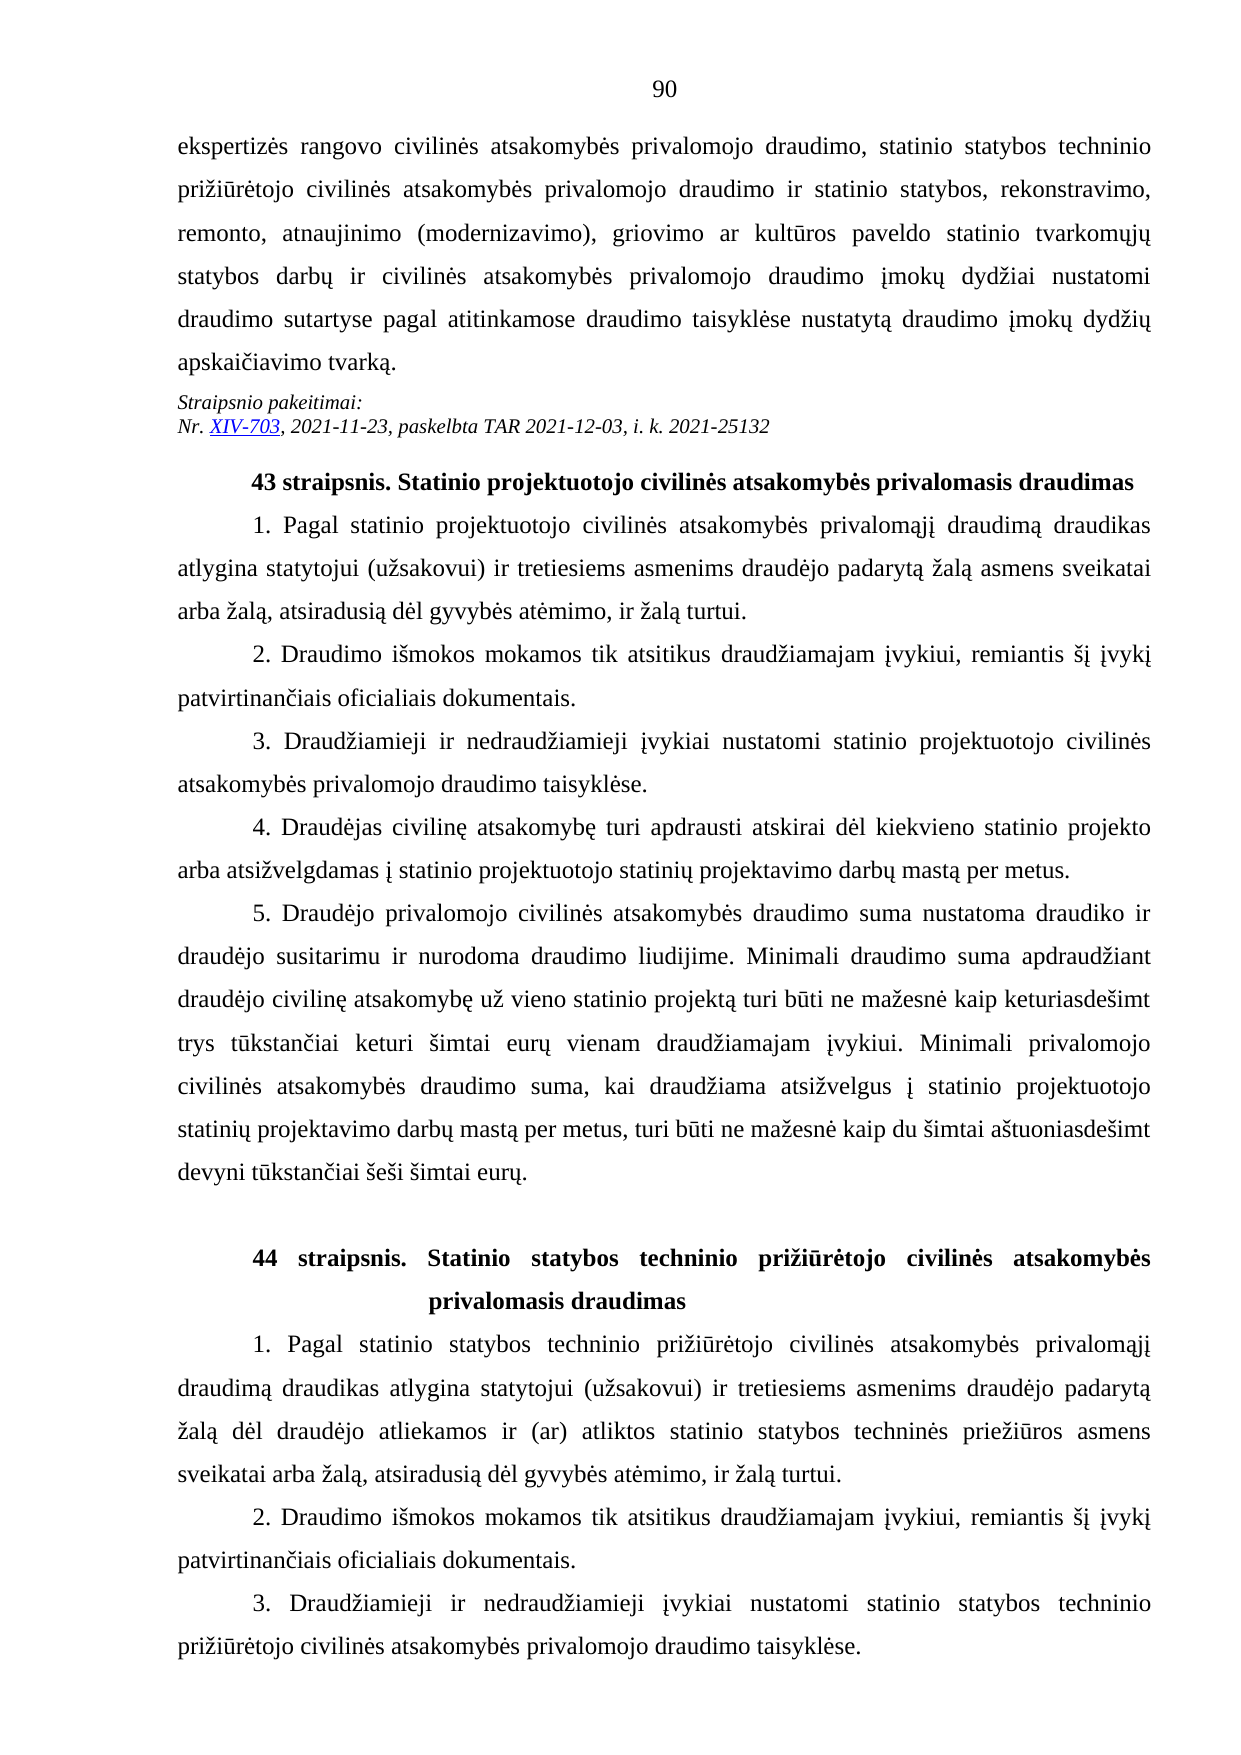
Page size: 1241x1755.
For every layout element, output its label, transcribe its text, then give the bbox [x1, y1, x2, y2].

text Straipsnio pakeitimai: [177, 390, 1152, 414]
text 2. Draudimo išmokos mokamos tik atsitikus draudžiamajam įvykiui, remiantis šį įvykį patvirtinančiais oficialiais dokumentais. [177, 1502, 1152, 1574]
text 43 straipsnis. Statinio projektuotojo civilinės atsakomybės privalomasis draudimas [251, 467, 1152, 496]
text 3. Draudžiamieji ir nedraudžiamieji įvykiai nustatomi statinio projektuotojo civilinės atsakomybės privalomojo draudimo taisyklėse. [177, 726, 1152, 798]
text ekspertizės rangovo civilinės atsakomybės privalomojo draudimo, statinio statybos techninio prižiūrėtojo civilinės atsakomybės privalomojo draudimo ir statinio statybos, rekonstravimo, remonto, atnaujinimo (modernizavimo), griovimo ar kultūros paveldo statinio tvarkomųjų statybos darbų ir civilinės atsakomybės privalomojo draudimo įmokų dydžiai nustatomi draudimo sutartyse pagal atitinkamose draudimo taisyklėse nustatytą draudimo įmokų dydžių apskaičiavimo tvarką. [177, 131, 1152, 376]
text 3. Draudžiamieji ir nedraudžiamieji įvykiai nustatomi statinio statybos techninio prižiūrėtojo civilinės atsakomybės privalomojo draudimo taisyklėse. [177, 1588, 1152, 1660]
text 5. Draudėjo privalomojo civilinės atsakomybės draudimo suma nustatoma draudiko ir draudėjo susitarimu ir nurodoma draudimo liudijime. Minimali draudimo suma apdraudžiant draudėjo civilinę atsakomybę už vieno statinio projektą turi būti ne mažesnė kaip keturiasdešimt trys tūkstančiai keturi šimtai eurų vienam draudžiamajam įvykiui. Minimali privalomojo civilinės atsakomybės draudimo suma, kai draudžiama atsižvelgus į statinio projektuotojo statinių projektavimo darbų mastą per metus, turi būti ne mažesnė kaip du šimtai aštuoniasdešimt devyni tūkstančiai šeši šimtai eurų. [177, 898, 1152, 1186]
text 1. Pagal statinio statybos techninio prižiūrėtojo civilinės atsakomybės privalomąjį draudimą draudikas atlygina statytojui (užsakovui) ir tretiesiems asmenims draudėjo padarytą žalą dėl draudėjo atliekamos ir (ar) atliktos statinio statybos techninės priežiūros asmens sveikatai arba žalą, atsiradusią dėl gyvybės atėmimo, ir žalą turtui. [177, 1329, 1152, 1488]
text 44 straipsnis. Statinio statybos techninio prižiūrėtojo civilinės atsakomybės privalomasis draudimas [252, 1243, 1152, 1315]
text 1. Pagal statinio projektuotojo civilinės atsakomybės privalomąjį draudimą draudikas atlygina statytojui (užsakovui) ir tretiesiems asmenims draudėjo padarytą žalą asmens sveikatai arba žalą, atsiradusią dėl gyvybės atėmimo, ir žalą turtui. [177, 510, 1152, 625]
text 4. Draudėjas civilinę atsakomybę turi apdrausti atskirai dėl kiekvieno statinio projekto arba atsižvelgdamas į statinio projektuotojo statinių projektavimo darbų mastą per metus. [177, 812, 1152, 884]
text Nr. XIV-703, 2021-11-23, paskelbta TAR 2021-12-03, i. k. 2021-25132 [177, 414, 1152, 438]
text 2. Draudimo išmokos mokamos tik atsitikus draudžiamajam įvykiui, remiantis šį įvykį patvirtinančiais oficialiais dokumentais. [177, 639, 1152, 711]
